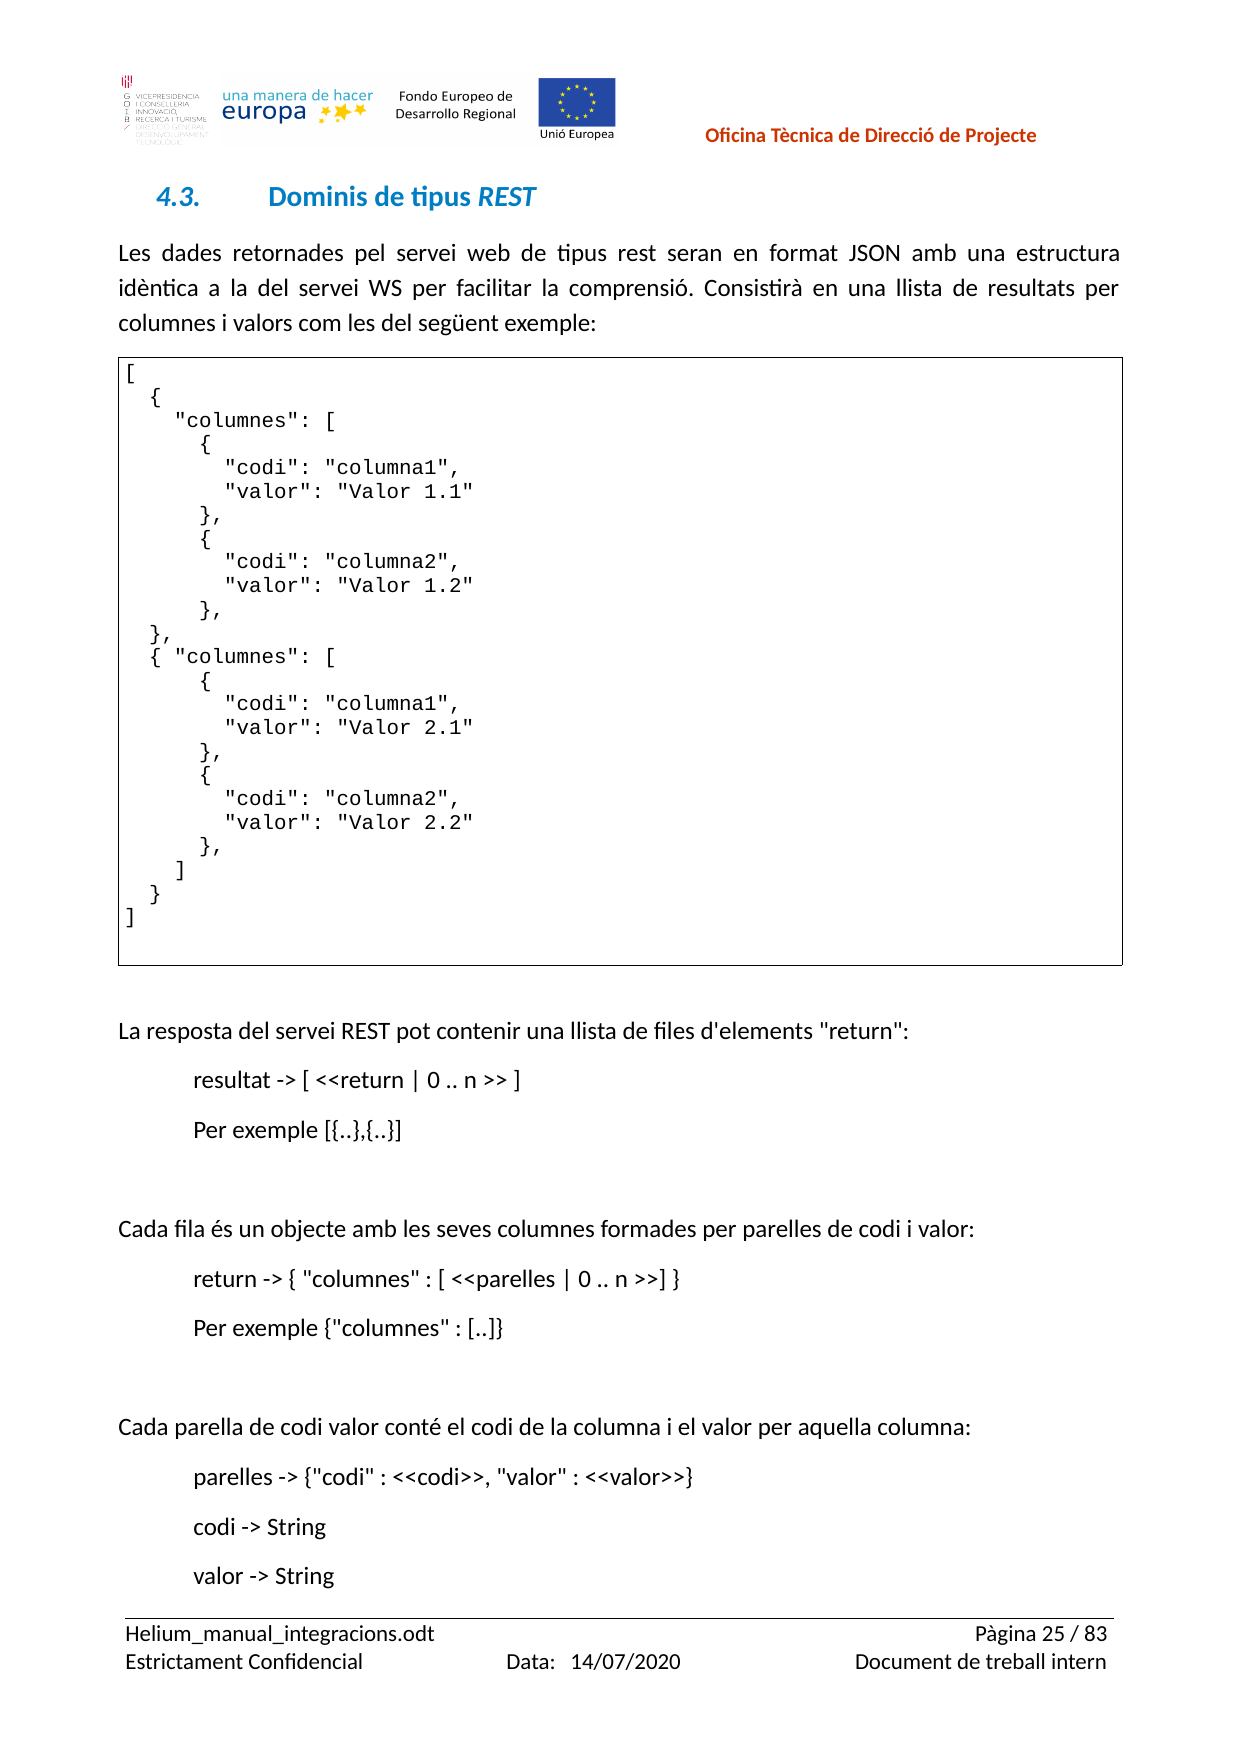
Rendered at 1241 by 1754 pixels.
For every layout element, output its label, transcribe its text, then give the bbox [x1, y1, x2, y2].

text valor -> String [118, 1560, 1122, 1591]
text Per exemple [{..},{..}] [118, 1114, 1122, 1144]
text Les dades retornades pel servei web de tipus rest seran en format JSON amb una estructura idèntica a la del servei WS per facilitar la comprensió. Consistirà en una llista de resultats per columnes i valors com les del següent exemple: [118, 237, 1122, 337]
picture [219, 73, 621, 147]
picture [118, 73, 213, 147]
text codi -> String [118, 1511, 1122, 1541]
text parelles -> {"codi" : <<codi>>, "valor" : <<valor>>} [118, 1461, 1122, 1492]
text Per exemple {"columnes" : [..]} [118, 1312, 1122, 1343]
text return -> { "columnes" : [ <<parelles | 0 .. n >>] } [118, 1263, 1122, 1293]
subtitle Dominis de tipus REST [156, 178, 1122, 213]
text Cada fila és un objecte amb les seves columnes formades per parelles de codi i valor: [118, 1213, 1122, 1244]
text La resposta del servei REST pot contenir una llista de files d'elements "return": [118, 1015, 1122, 1045]
text resultat -> [ <<return | 0 .. n >> ] [118, 1064, 1122, 1095]
table_header [ { "columnes": [ { "codi": "columna1", "valor": "Valor 1.1" }, { "codi": "columna2", "valor": "Valor 1.2" }, }, { "columnes": [ { "codi": "columna1", "valor": "Valor 2.1" }, { "codi": "columna2", "valor": "Valor 2.2" }, ] } ] [119, 358, 1122, 965]
text Cada parella de codi valor conté el codi de la columna i el valor per aquella columna: [118, 1411, 1122, 1442]
